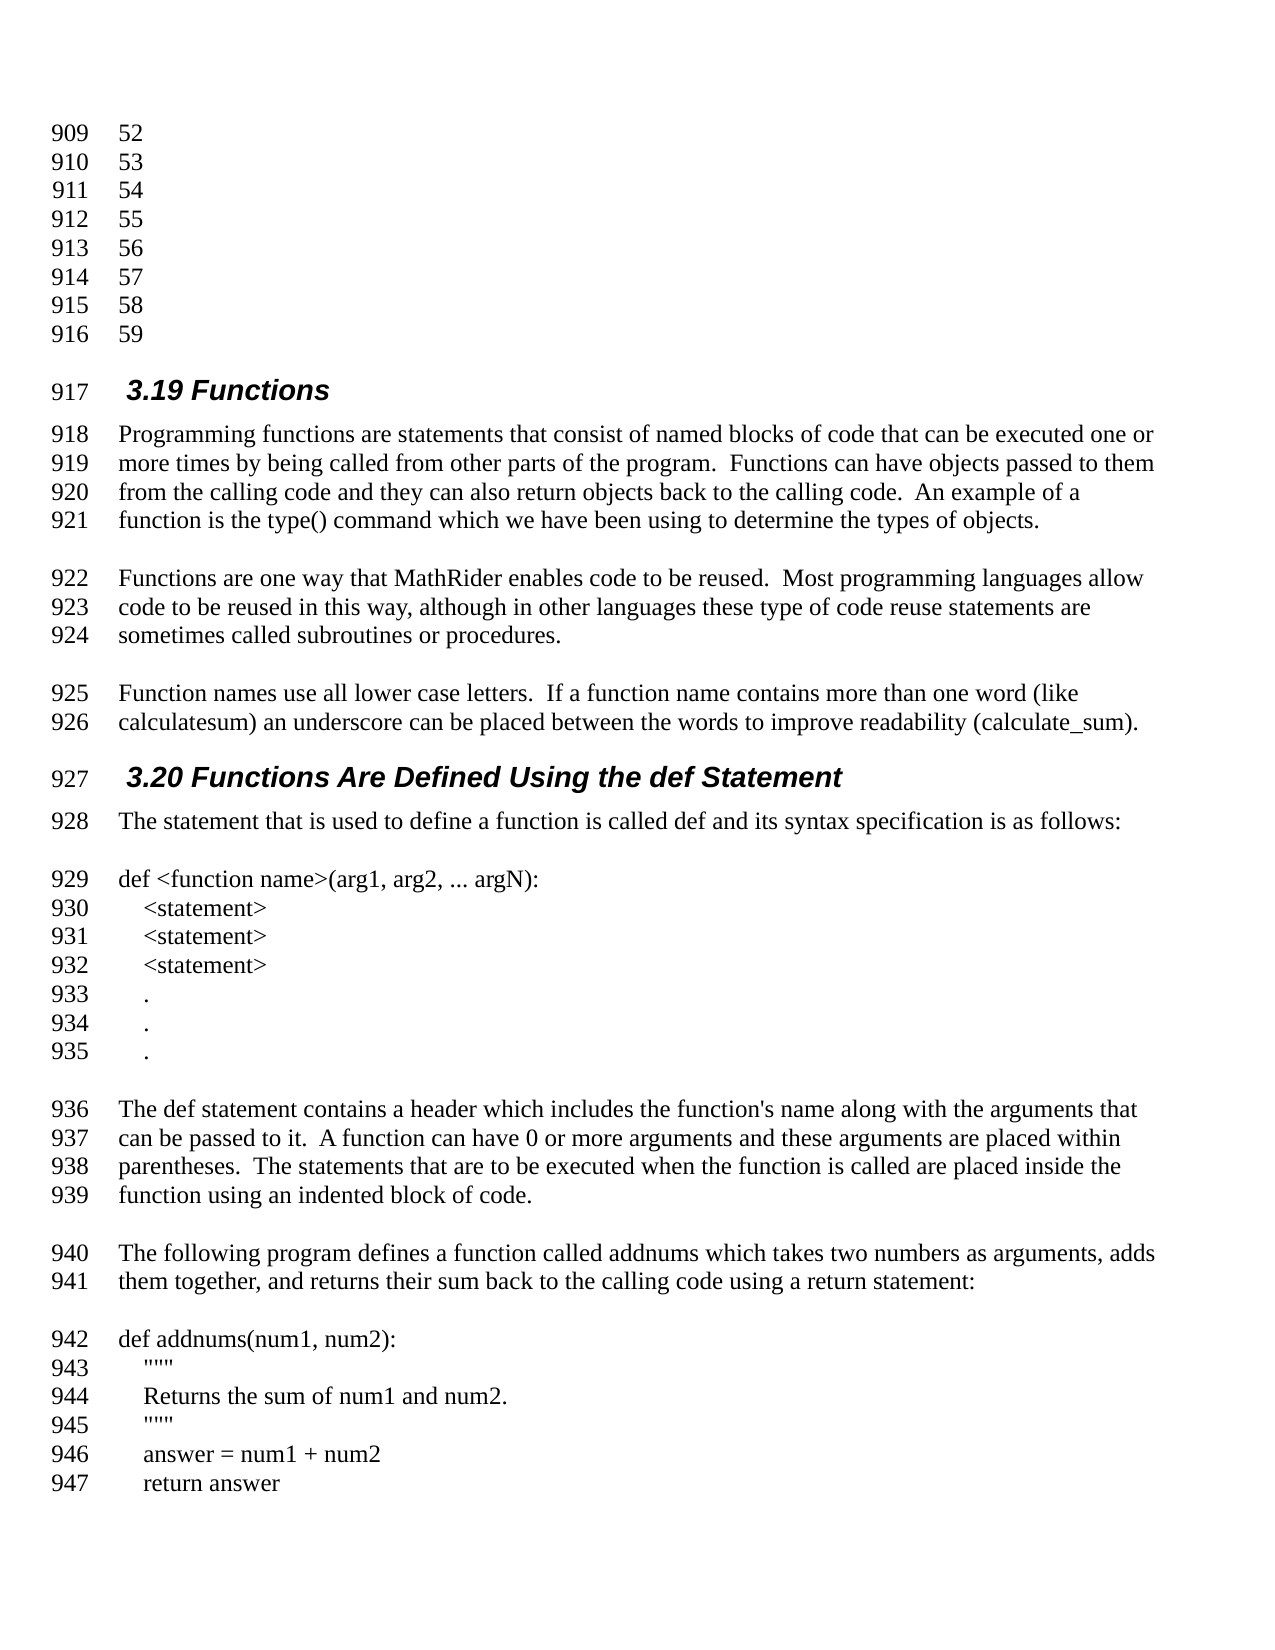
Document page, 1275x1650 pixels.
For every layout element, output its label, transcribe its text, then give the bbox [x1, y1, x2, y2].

text 52 [118, 118, 1157, 147]
text return answer [118, 1468, 1157, 1496]
text answer = num1 + num2 [118, 1439, 1157, 1468]
text 58 [118, 291, 1157, 319]
text . [118, 1036, 1157, 1065]
subtitle 3.19 Functions [118, 373, 1157, 407]
text 57 [118, 262, 1157, 291]
text <statement> [118, 893, 1157, 921]
text Programming functions are statements that consist of named blocks of code that can be executed one or more times by being called from other parts of the program. Functions can have objects passed to them from the calling code and they can also return objects back to the calling code. An example of a function is the type() command which we have been using to determine the types of objects. [118, 419, 1157, 534]
text <statement> [118, 921, 1157, 950]
text 56 [118, 233, 1157, 262]
text Functions are one way that MathRider enables code to be reused. Most programming languages allow code to be reused in this way, although in other languages these type of code reuse statements are sometimes called subroutines or procedures. [118, 563, 1157, 649]
text 55 [118, 204, 1157, 233]
text 54 [118, 176, 1157, 204]
text The following program defines a function called addnums which takes two numbers as arguments, adds them together, and returns their sum back to the calling code using a return statement: [118, 1238, 1157, 1295]
text . [118, 979, 1157, 1008]
text def addnums(num1, num2): [118, 1324, 1157, 1353]
text 59 [118, 319, 1157, 348]
text """ [118, 1353, 1157, 1381]
text """ [118, 1410, 1157, 1439]
text The statement that is used to define a function is called def and its syntax specification is as follows: [118, 806, 1157, 835]
text The def statement contains a header which includes the function's name along with the arguments that can be passed to it. A function can have 0 or more arguments and these arguments are placed within parentheses. The statements that are to be executed when the function is called are placed inside the function using an indented block of code. [118, 1094, 1157, 1209]
text Function names use all lower case letters. If a function name contains more than one word (like calculatesum) an underscore can be placed between the words to improve readability (calculate_sum). [118, 678, 1157, 735]
text def <function name>(arg1, arg2, ... argN): [118, 864, 1157, 893]
text . [118, 1008, 1157, 1036]
subtitle 3.20 Functions Are Defined Using the def Statement [118, 760, 1157, 794]
text <statement> [118, 950, 1157, 979]
text Returns the sum of num1 and num2. [118, 1381, 1157, 1410]
text 53 [118, 147, 1157, 176]
